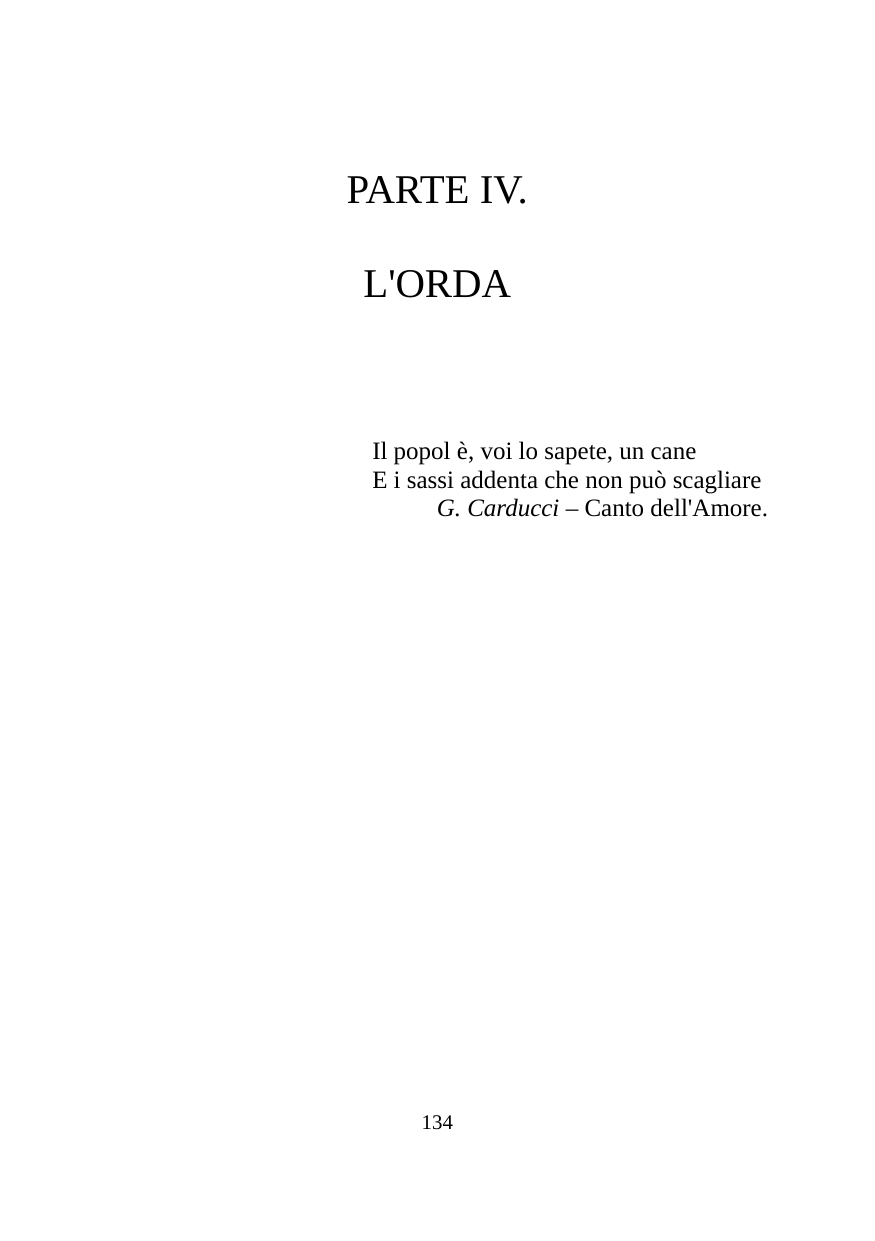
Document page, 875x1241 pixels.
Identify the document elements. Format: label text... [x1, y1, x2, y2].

subtitle PARTE IV. L'ORDA [106, 165, 768, 306]
text G. Carducci – Canto dell'Amore. [402, 493, 768, 522]
text Il popol è, voi lo sapete, un cane E i sassi addenta che non può scagliare [372, 436, 768, 493]
